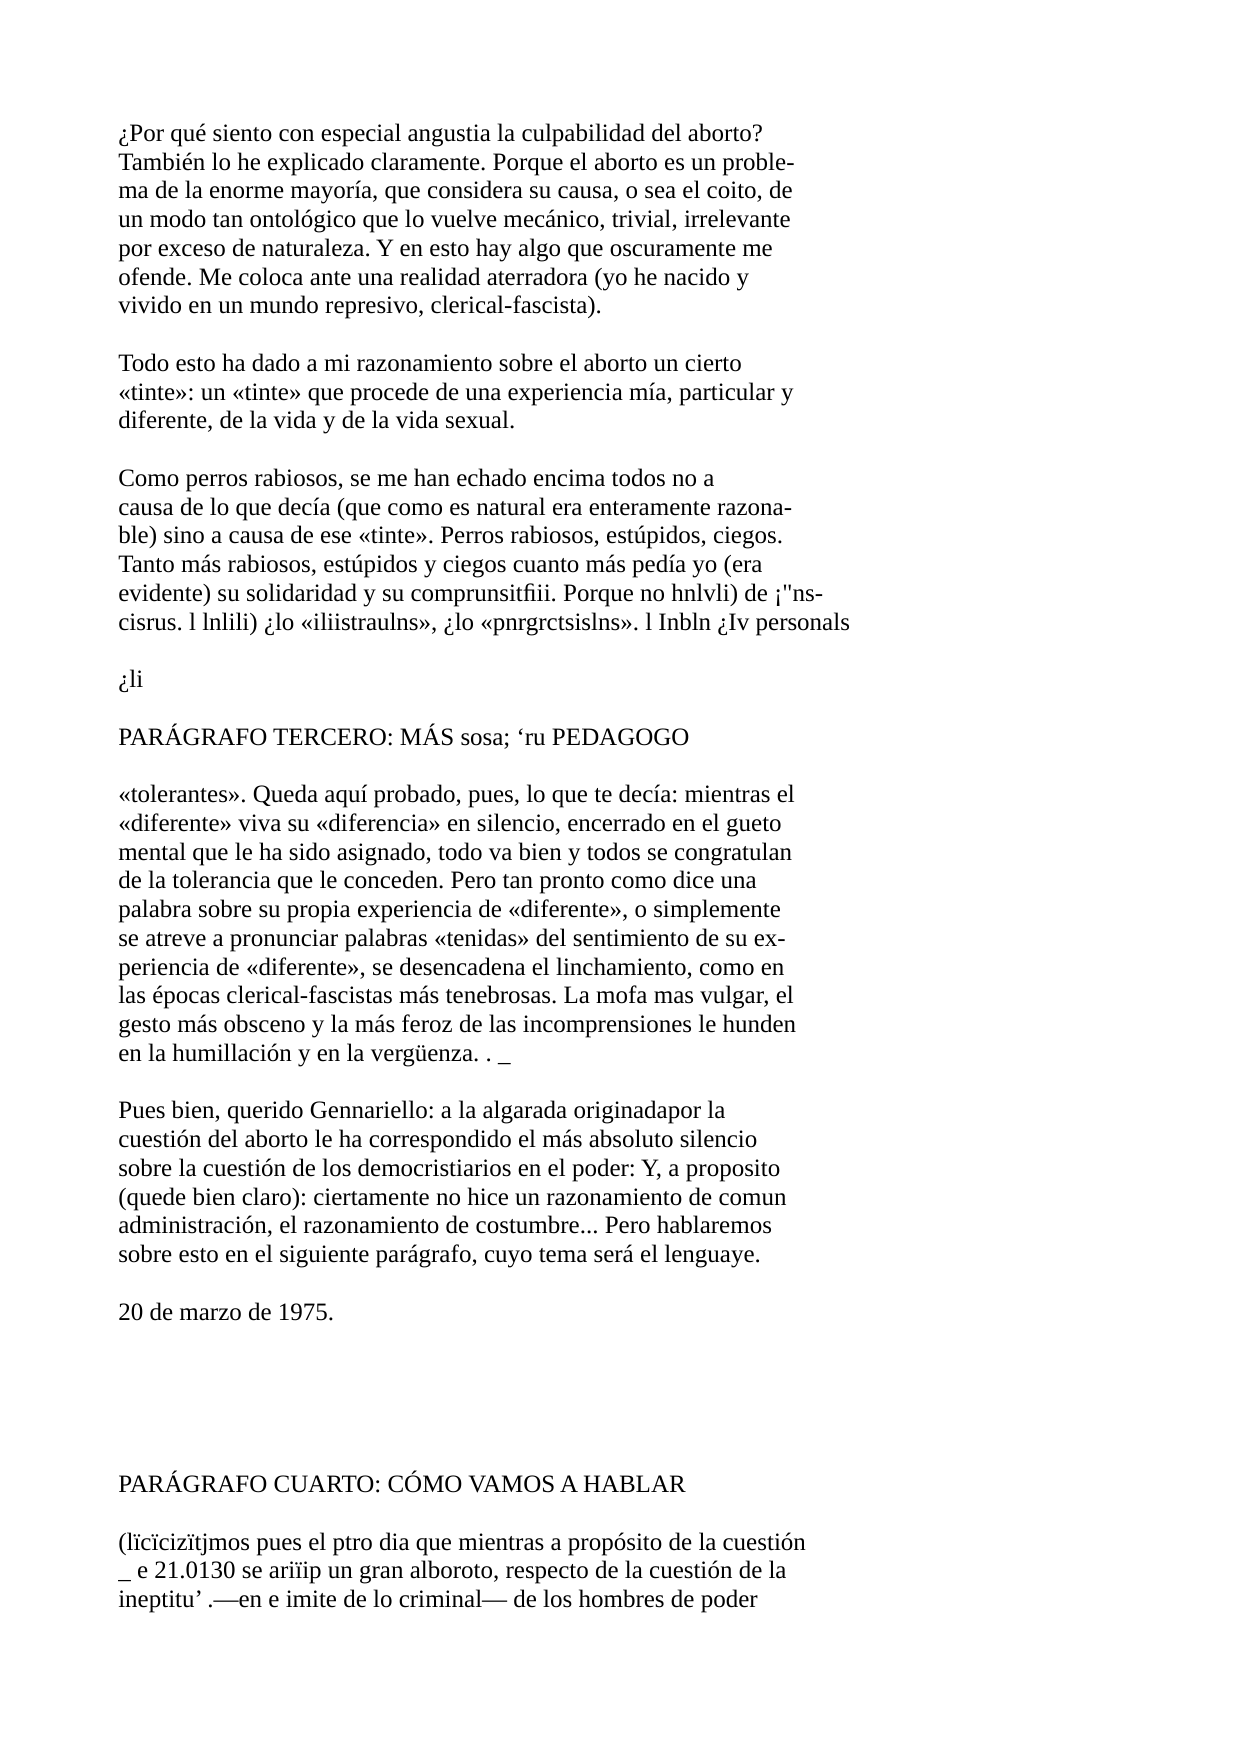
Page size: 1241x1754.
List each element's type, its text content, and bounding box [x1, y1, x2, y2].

text se atreve a pronunciar palabras «tenidas» del sentimiento de su ex- [118, 923, 1122, 952]
text sobre esto en el siguiente parágrafo, cuyo tema será el lenguaye. [118, 1239, 1122, 1268]
text Todo esto ha dado a mi razonamiento sobre el aborto un cierto [118, 348, 1122, 377]
text diferente, de la vida y de la vida sexual. [118, 406, 1122, 434]
text ¿Por qué siento con especial angustia la culpabilidad del aborto? [118, 118, 1122, 147]
text vivido en un mundo represivo, clerical-fascista). [118, 291, 1122, 319]
text ineptitu’ .—en e imite de lo criminal— de los hombres de poder [118, 1584, 1122, 1613]
text 20 de marzo de 1975. [118, 1297, 1122, 1326]
text _ e 21.0130 se ariïip un gran alboroto, respecto de la cuestión de la [118, 1556, 1122, 1584]
text Como perros rabiosos, se me han echado encima todos no a [118, 463, 1122, 492]
text (quede bien claro): ciertamente no hice un razonamiento de comun [118, 1182, 1122, 1211]
text de la tolerancia que le conceden. Pero tan pronto como dice una [118, 866, 1122, 894]
text las épocas clerical-fascistas más tenebrosas. La mofa mas vulgar, el [118, 981, 1122, 1009]
text palabra sobre su propia experiencia de «diferente», o simplemente [118, 894, 1122, 923]
text ble) sino a causa de ese «tinte». Perros rabiosos, estúpidos, ciegos. [118, 521, 1122, 549]
text periencia de «diferente», se desencadena el linchamiento, como en [118, 952, 1122, 981]
text cisrus. l lnlili) ¿lo «iliistraulns», ¿lo «pnrgrctsislns». l Inbln ¿Iv personals [118, 607, 1122, 636]
text También lo he explicado claramente. Porque el aborto es un proble- [118, 147, 1122, 176]
text un modo tan ontológico que lo vuelve mecánico, trivial, irrelevante [118, 204, 1122, 233]
text PARÁGRAFO TERCERO: MÁS sosa; ‘ru PEDAGOGO [118, 722, 1122, 751]
text «tolerantes». Queda aquí probado, pues, lo que te decía: mientras el [118, 779, 1122, 808]
text cuestión del aborto le ha correspondido el más absoluto silencio [118, 1124, 1122, 1153]
text evidente) su solidaridad y su comprunsitﬁii. Porque no hnlvli) de ¡"ns- [118, 578, 1122, 607]
text Pues bien, querido Gennariello: a la algarada originadapor la [118, 1096, 1122, 1124]
text «diferente» viva su «diferencia» en silencio, encerrado en el gueto [118, 808, 1122, 837]
text PARÁGRAFO CUARTO: CÓMO VAMOS A HABLAR [118, 1469, 1122, 1498]
text causa de lo que decía (que como es natural era enteramente razona- [118, 492, 1122, 521]
text mental que le ha sido asignado, todo va bien y todos se congratulan [118, 837, 1122, 866]
text gesto más obsceno y la más feroz de las incomprensiones le hunden [118, 1009, 1122, 1038]
text en la humillación y en la vergüenza. . _ [118, 1038, 1122, 1067]
text (lïcïcizïtjmos pues el ptro dia que mientras a propósito de la cuestión [118, 1527, 1122, 1556]
text administración, el razonamiento de costumbre... Pero hablaremos [118, 1211, 1122, 1239]
text sobre la cuestión de los democristiarios en el poder: Y, a proposito [118, 1153, 1122, 1182]
text por exceso de naturaleza. Y en esto hay algo que oscuramente me [118, 233, 1122, 262]
text «tinte»: un «tinte» que procede de una experiencia mía, particular y [118, 377, 1122, 406]
text Tanto más rabiosos, estúpidos y ciegos cuanto más pedía yo (era [118, 549, 1122, 578]
text ma de la enorme mayoría, que considera su causa, o sea el coito, de [118, 176, 1122, 204]
text ¿li [118, 664, 1122, 693]
text ofende. Me coloca ante una realidad aterradora (yo he nacido y [118, 262, 1122, 291]
